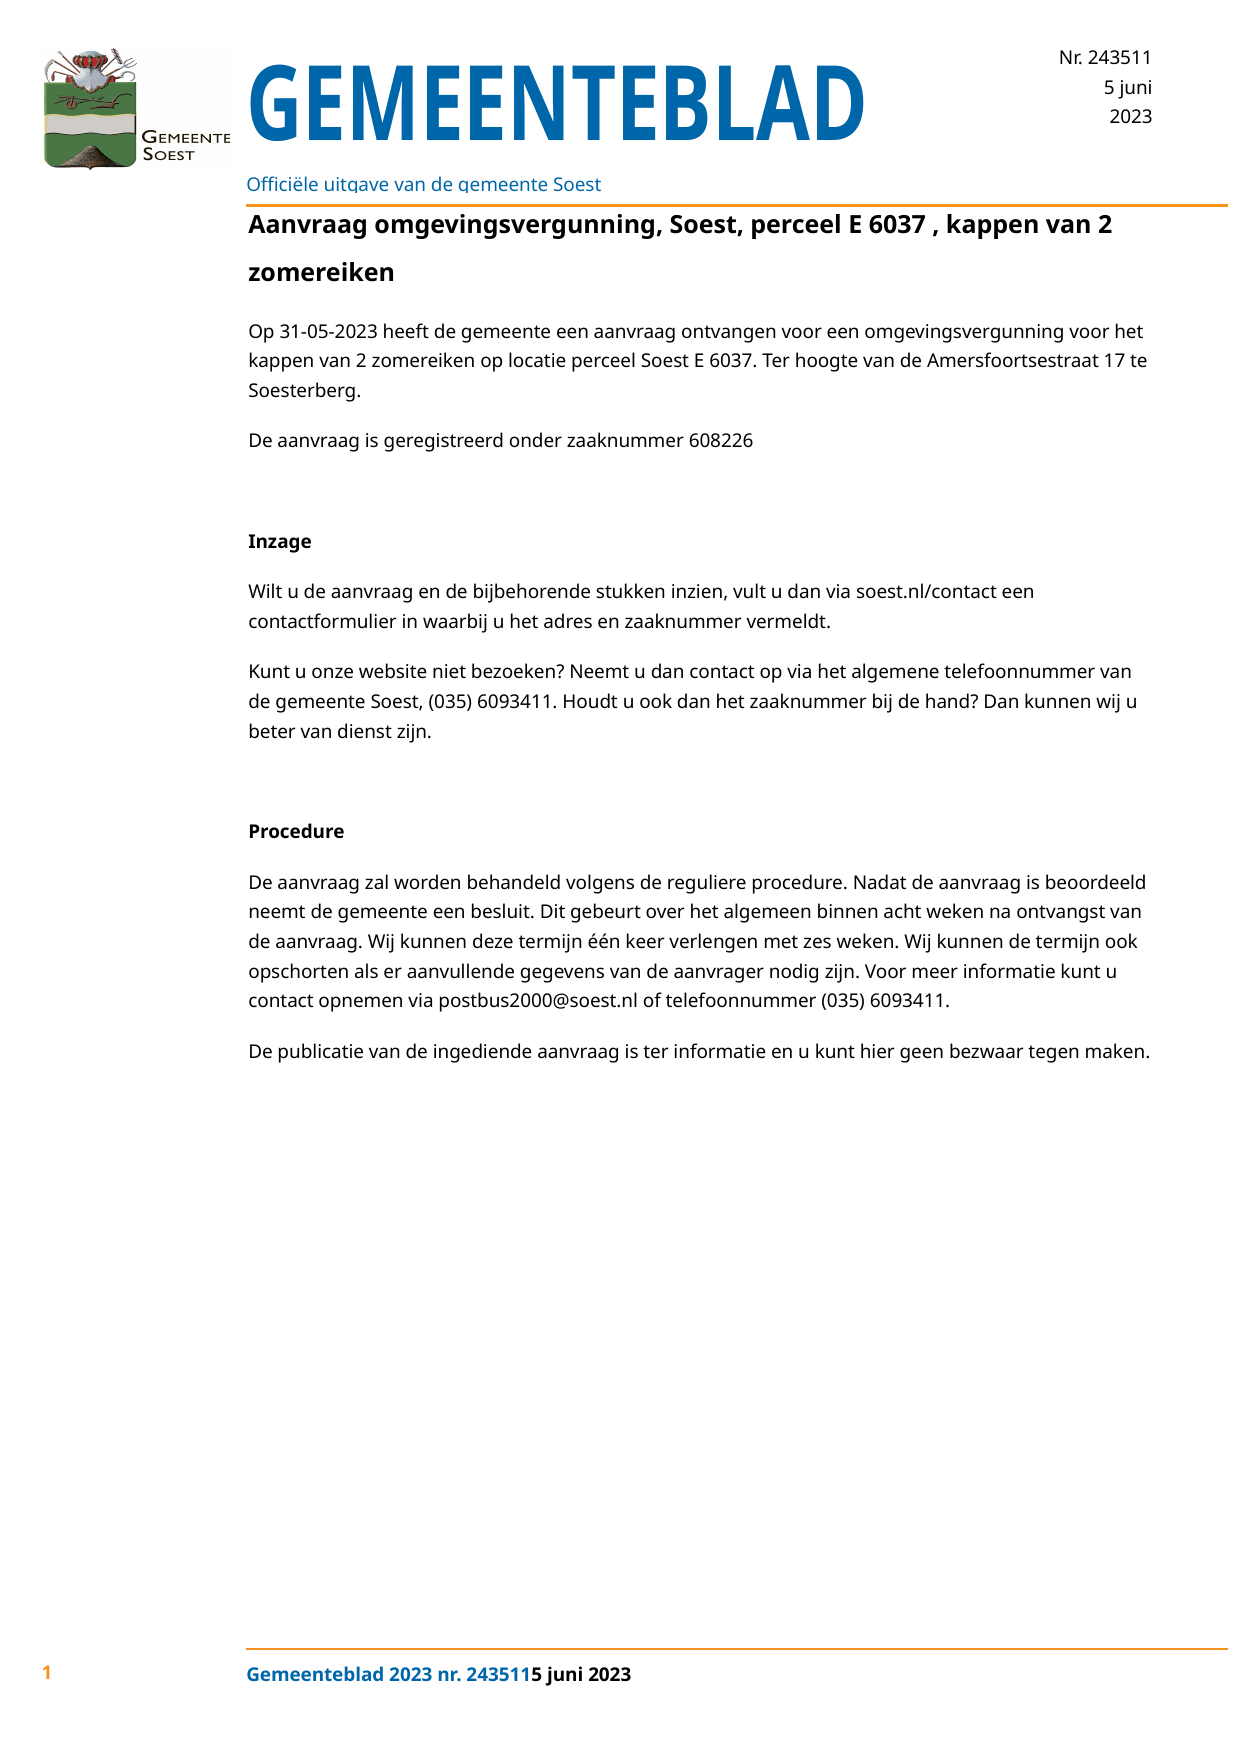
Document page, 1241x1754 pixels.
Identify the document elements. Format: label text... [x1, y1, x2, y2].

text Aanvraag omgevingsvergunning, Soest, perceel E 6037 , kappen van 2 zomereiken [248, 207, 1152, 288]
text Wilt u de aanvraag en de bijbehorende stukken inzien, vult u dan via soest.nl/contact een contactformulier in waarbij u het adres en zaaknummer vermeldt. [248, 579, 1152, 634]
text Procedure [248, 819, 1152, 844]
text Op 31-05-2023 heeft de gemeente een aanvraag ontvangen voor een omgevingsvergunning voor het kappen van 2 zomereiken op locatie perceel Soest E 6037. Ter hoogte van de Amersfoortsestraat 17 te Soesterberg. [248, 318, 1152, 403]
text Kunt u onze website niet bezoeken? Neemt u dan contact op via het algemene telefoonnummer van de gemeente Soest, (035) 6093411. Houdt u ook dan het zaaknummer bij de hand? Dan kunnen wij u beter van dienst zijn. [248, 659, 1152, 744]
text De aanvraag is geregistreerd onder zaaknummer 608226 [248, 427, 1152, 453]
text Inzage [248, 528, 1152, 554]
text De publicatie van de ingediende aanvraag is ter informatie en u kunt hier geen bezwaar tegen maken. [248, 1038, 1152, 1064]
text De aanvraag zal worden behandeld volgens de reguliere procedure. Nadat de aanvraag is beoordeeld neemt de gemeente een besluit. Dit gebeurt over het algemeen binnen acht weken na ontvangst van de aanvraag. Wij kunnen deze termijn één keer verlengen met zes weken. Wij kunnen de termijn ook opschorten als er aanvullende gegevens van de aanvrager nodig zijn. Voor meer informatie kunt u contact opnemen via postbus2000@soest.nl of telefoonnummer (035) 6093411. [248, 869, 1152, 1013]
picture [41, 47, 231, 172]
